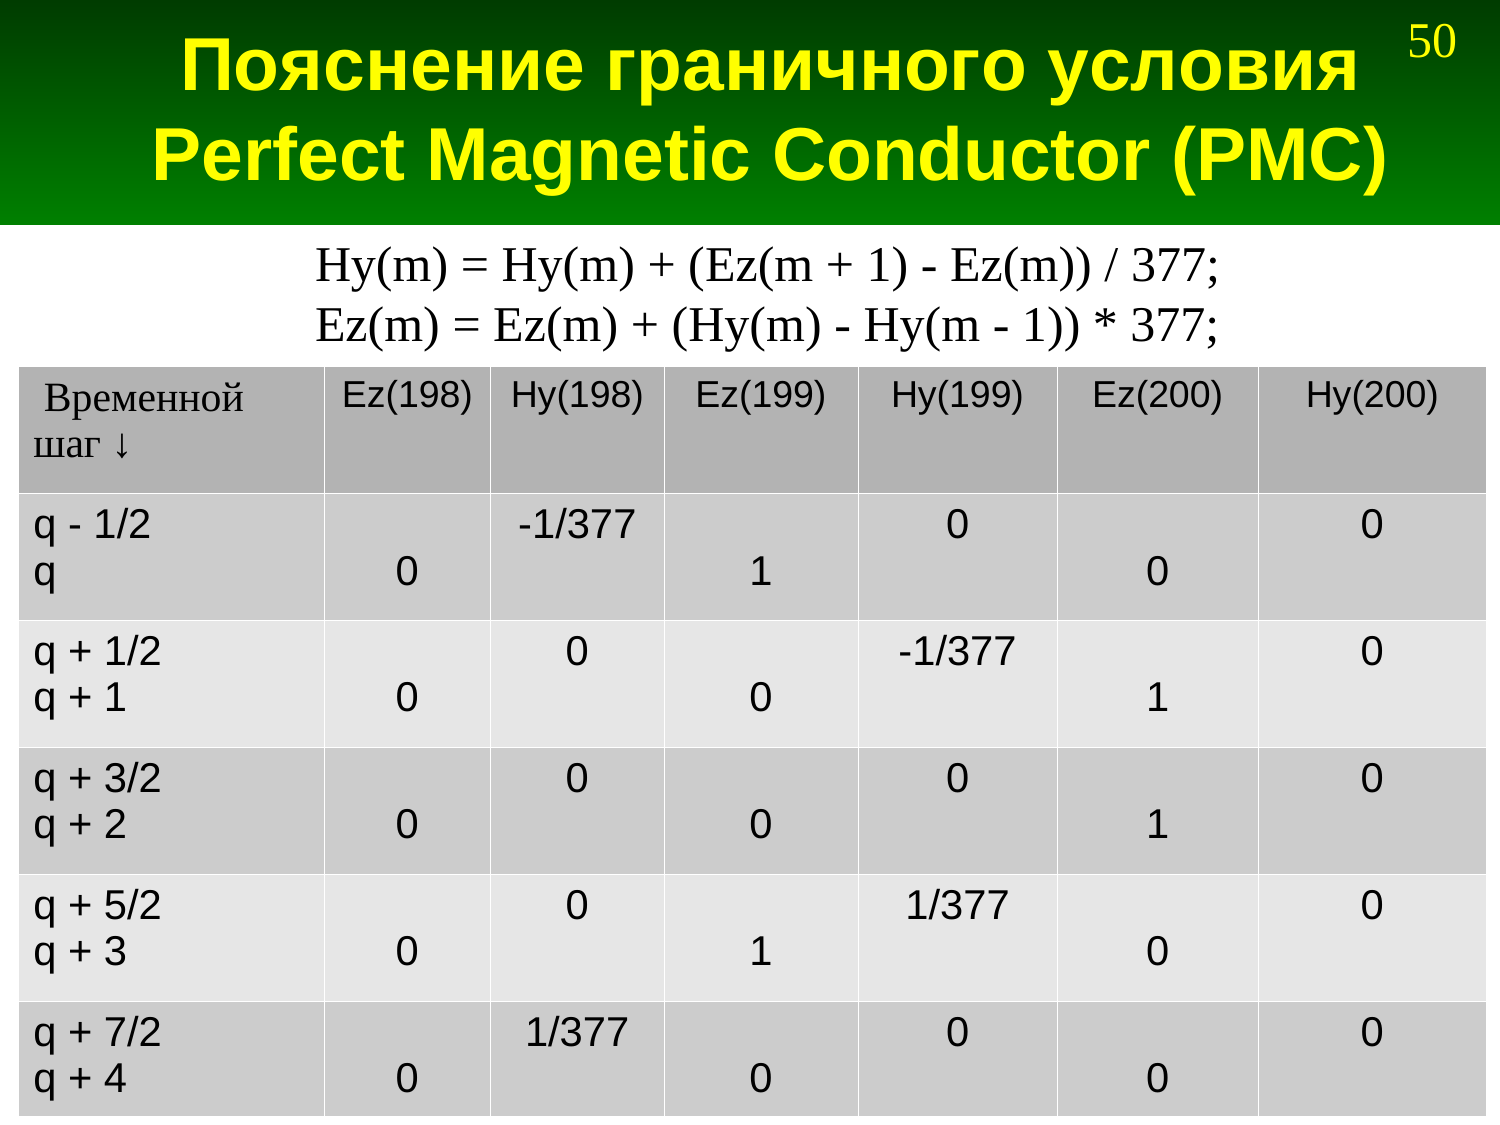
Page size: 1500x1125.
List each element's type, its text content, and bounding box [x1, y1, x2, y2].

table_cell 0 [325, 1002, 490, 1116]
table_cell 0 [1259, 748, 1486, 874]
table_cell 0 [491, 621, 664, 747]
table_cell -1/377 [859, 621, 1057, 747]
table_cell 1 [665, 494, 858, 620]
table_header Hy(200) [1259, 367, 1486, 493]
table_cell 0 [1058, 875, 1258, 1001]
table_cell 0 [325, 494, 490, 620]
table_header Ez(200) [1058, 378, 1258, 493]
table_cell -1/377 [491, 494, 664, 620]
table_cell 0 [1259, 875, 1486, 1001]
table_cell 1 [1058, 621, 1258, 747]
table_cell 1 [665, 875, 858, 1001]
table_cell 0 [1259, 494, 1486, 620]
table_cell q + 5/2 q + 3 [19, 875, 324, 1001]
table_cell 0 [665, 748, 858, 874]
table_cell 1/377 [859, 875, 1057, 1001]
table_cell 0 [859, 494, 1057, 620]
table_header Ez(199) [665, 378, 858, 493]
table_cell 0 [665, 1002, 858, 1116]
table_cell 0 [491, 875, 664, 1001]
table_header Ez(198) [325, 378, 490, 493]
table_cell 0 [859, 1002, 1057, 1116]
table_cell 1/377 [491, 1002, 664, 1116]
table_cell 0 [1259, 1002, 1486, 1116]
title Пояснение граничного условия Perfect Magnetic Conductor (PMC) [100, 7, 1441, 204]
table_cell q + 3/2 q + 2 [19, 748, 324, 874]
table_header Hy(198) [491, 378, 664, 493]
table_cell 1 [1058, 748, 1258, 874]
table_cell 0 [1058, 1002, 1258, 1116]
table_header Временной шаг ↓ [19, 367, 324, 493]
table_cell 0 [1058, 494, 1258, 620]
table_cell q + 1/2 q + 1 [19, 621, 324, 747]
table_cell q + 7/2 q + 4 [19, 1002, 324, 1116]
table_header Hy(199) [859, 378, 1057, 493]
table_cell 0 [859, 748, 1057, 874]
table_cell 0 [325, 621, 490, 747]
table_cell 0 [325, 748, 490, 874]
table_cell 0 [665, 621, 858, 747]
table_cell 0 [491, 748, 664, 874]
table_cell 0 [325, 875, 490, 1001]
text_box Hy(m) = Hy(m) + (Ez(m + 1) - Ez(m)) / 377; Ez(m) = Ez(m) + (Hy(m) - Hy(m - 1)) * 377; [300, 224, 1329, 378]
table_cell q - 1/2 q [19, 494, 324, 620]
table_cell 0 [1259, 621, 1486, 747]
